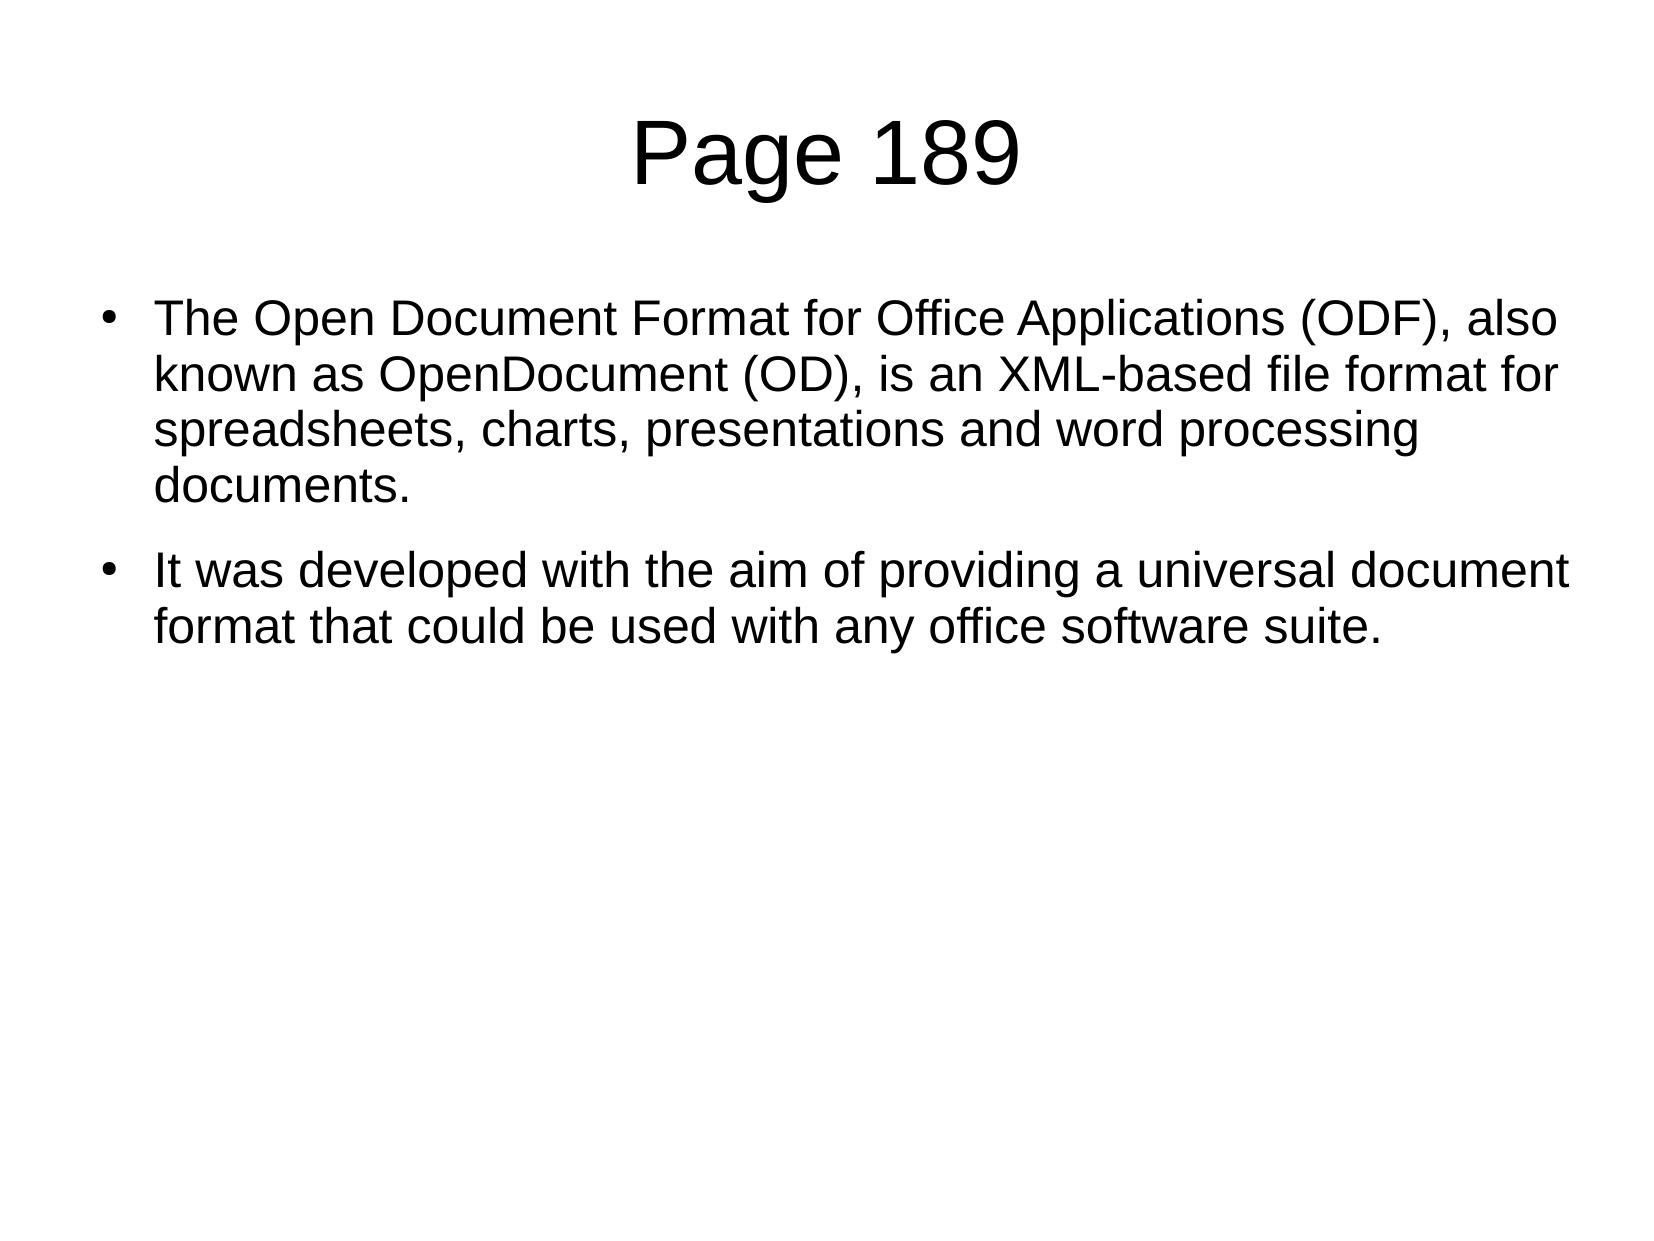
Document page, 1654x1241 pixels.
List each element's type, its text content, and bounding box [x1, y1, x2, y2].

list The Open Document Format for Office Applications (ODF), also known as OpenDocument (OD), is an XML-based file format for spreadsheets, charts, presentations and word processing documents. It was developed with the aim of providing a universal document format that could be used with any office software suite. [82, 290, 1571, 1109]
title Page 189 [82, 49, 1571, 257]
